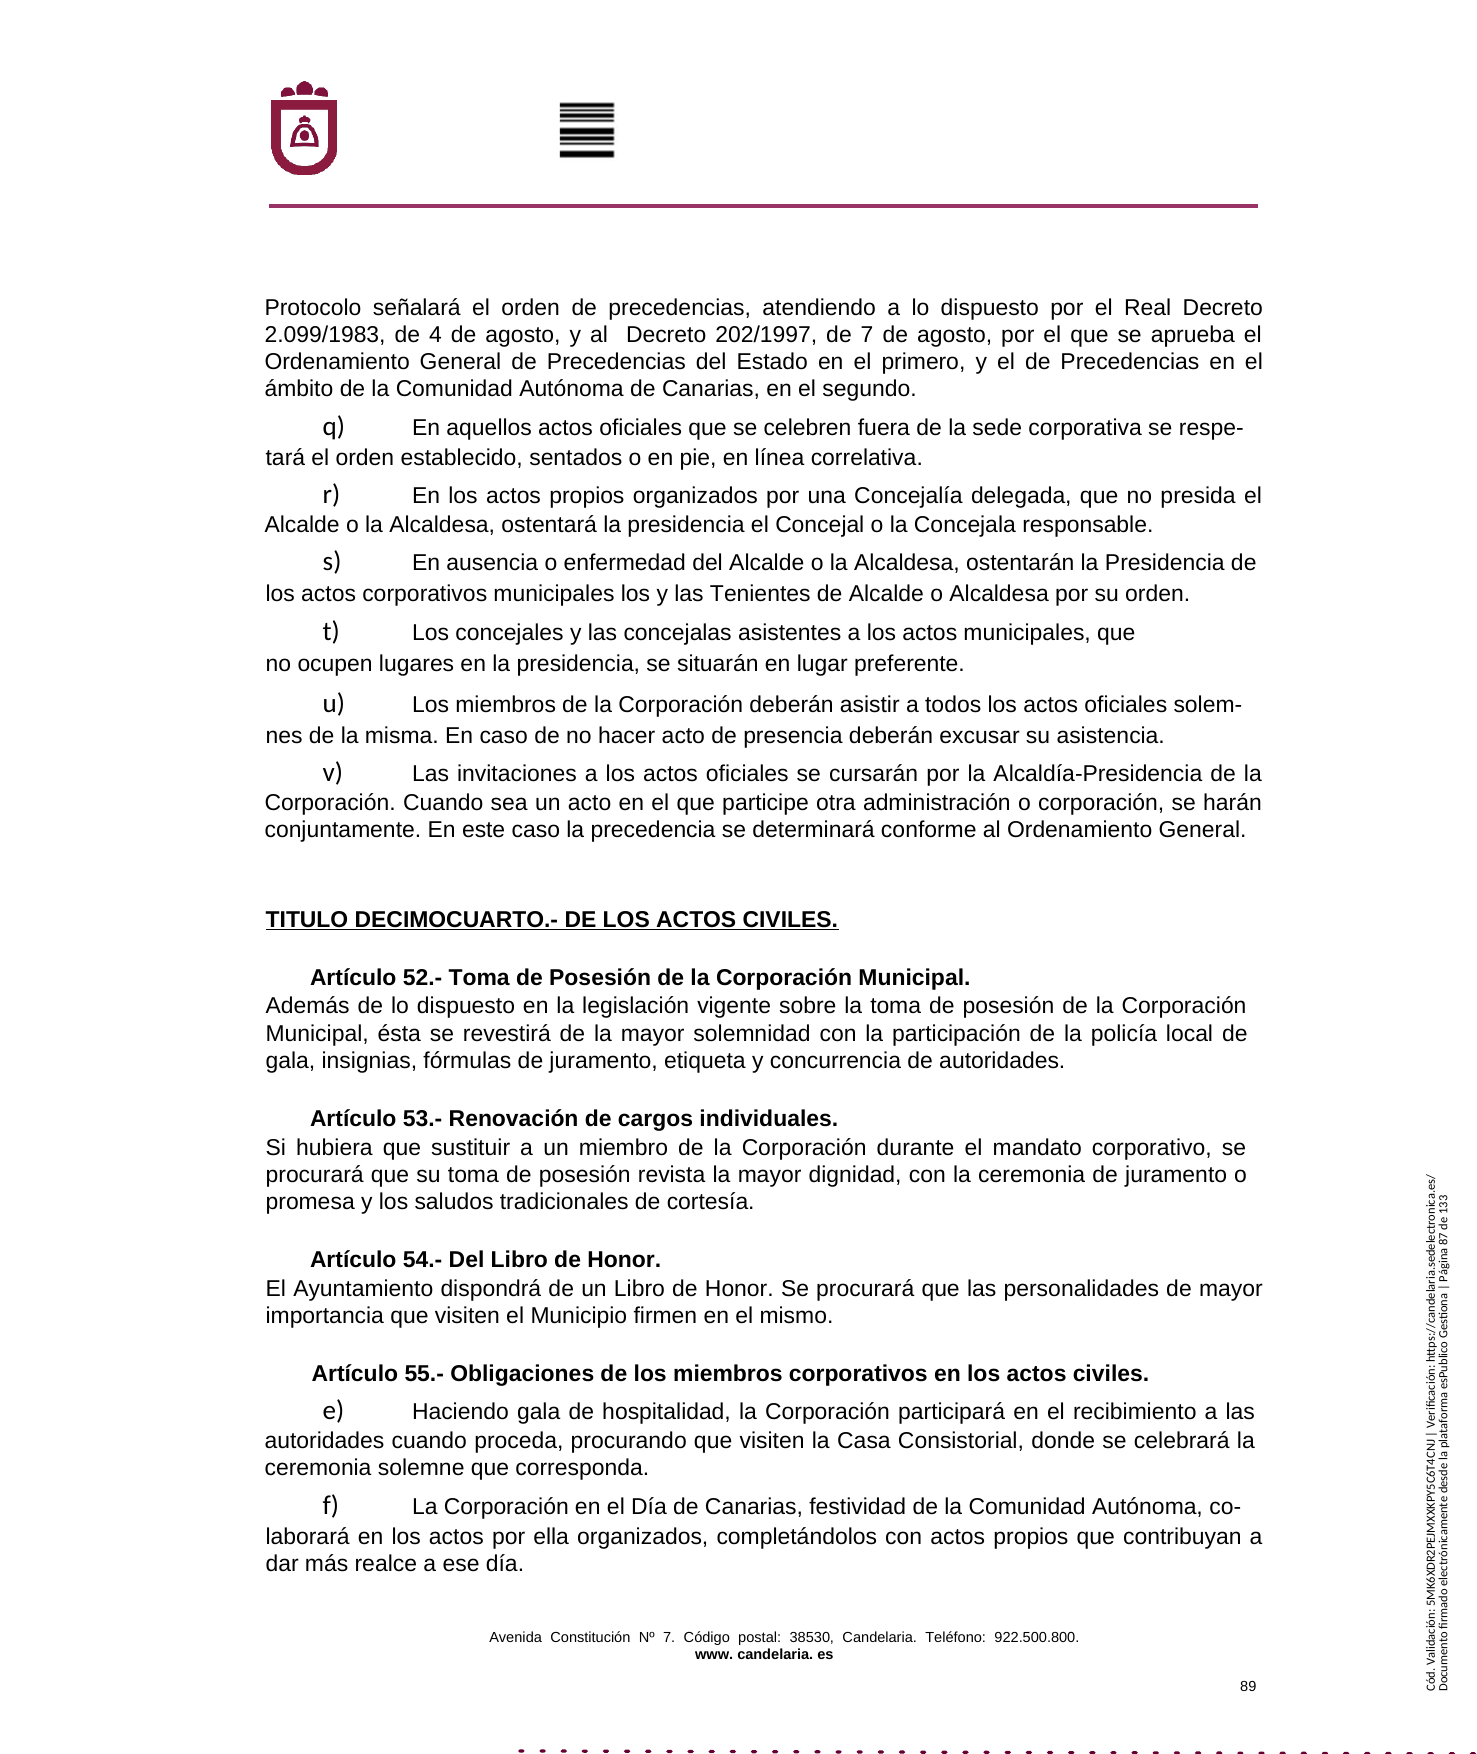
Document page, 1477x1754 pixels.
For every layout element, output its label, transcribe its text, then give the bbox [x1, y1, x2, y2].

list Los miembros de la Corporación deberán asistir a todos los actos oficiales solem- [264, 686, 1263, 719]
text no ocupen lugares en la presidencia, se situarán en lugar preferente. [265, 650, 1263, 676]
text Artículo 55.- Obligaciones de los miembros corporativos en los actos civiles. [311, 1358, 1263, 1387]
text tará el orden establecido, sentados o en pie, en línea correlativa. [265, 444, 1263, 471]
list Protocolo señalará el orden de precedencias, atendiendo a lo dispuesto por el Real Decreto 2.099/1983, de 4 de agosto, y al Decreto 202/1997, de 7 de agosto, por el que se aprueba el Ordenamiento General de Precedencias del Estado en el primero, y el de Precedencias en el ámbito de la Comunidad Autónoma de Canarias, en el segundo. [264, 294, 1263, 401]
list En ausencia o enfermedad del Alcalde o la Alcaldesa, ostentarán la Presidencia de [264, 544, 1263, 578]
list Haciendo gala de hospitalidad, la Corporación participará en el recibimiento a las autoridades cuando proceda, procurando que visiten la Casa Consistorial, donde se celebrará la ceremonia solemne que corresponda. [264, 1393, 1256, 1481]
list Los concejales y las concejalas asistentes a los actos municipales, que [264, 614, 1263, 647]
list En los actos propios organizados por una Concejalía delegada, que no presida el Alcalde o la Alcaldesa, ostentará la presidencia el Concejal o la Concejala responsable. [264, 477, 1263, 537]
text Artículo 52.- Toma de Posesión de la Corporación Municipal. [310, 962, 1263, 991]
text Artículo 53.- Renovación de cargos individuales. [310, 1103, 1263, 1132]
text Artículo 54.- Del Libro de Honor. [310, 1244, 1263, 1273]
text laborará en los actos por ella organizados, completándolos con actos propios que contribuyan a dar más realce a ese día. [265, 1523, 1263, 1577]
text nes de la misma. En caso de no hacer acto de presencia deberán excusar su asistencia. [265, 722, 1263, 748]
text Si hubiera que sustituir a un miembro de la Corporación durante el mandato corporativo, se procurará que su toma de posesión revista la mayor dignidad, con la ceremonia de juramento o promesa y los saludos tradicionales de cortesía. [265, 1133, 1248, 1214]
text El Ayuntamiento dispondrá de un Libro de Honor. Se procurará que las personalidades de mayor importancia que visiten el Municipio firmen en el mismo. [265, 1274, 1263, 1328]
list Las invitaciones a los actos oficiales se cursarán por la Alcaldía-Presidencia de la Corporación. Cuando sea un acto en el que participe otra administración o corporación, se harán conjuntamente. En este caso la precedencia se determinará conforme al Ordenamiento General. [264, 755, 1263, 842]
list La Corporación en el Día de Canarias, festividad de la Comunidad Autónoma, co- [264, 1488, 1256, 1521]
list En aquellos actos oficiales que se celebren fuera de la sede corporativa se respe- [264, 409, 1263, 442]
text Además de lo dispuesto en la legislación vigente sobre la toma de posesión de la Corporación Municipal, ésta se revestirá de la mayor solemnidad con la participación de la policía local de gala, insignias, fórmulas de juramento, etiqueta y concurrencia de autoridades. [265, 992, 1248, 1073]
text TITULO DECIMOCUARTO.- DE LOS ACTOS CIVILES. [265, 904, 1269, 933]
text los actos corporativos municipales los y las Tenientes de Alcalde o Alcaldesa por su orden. [265, 580, 1263, 606]
